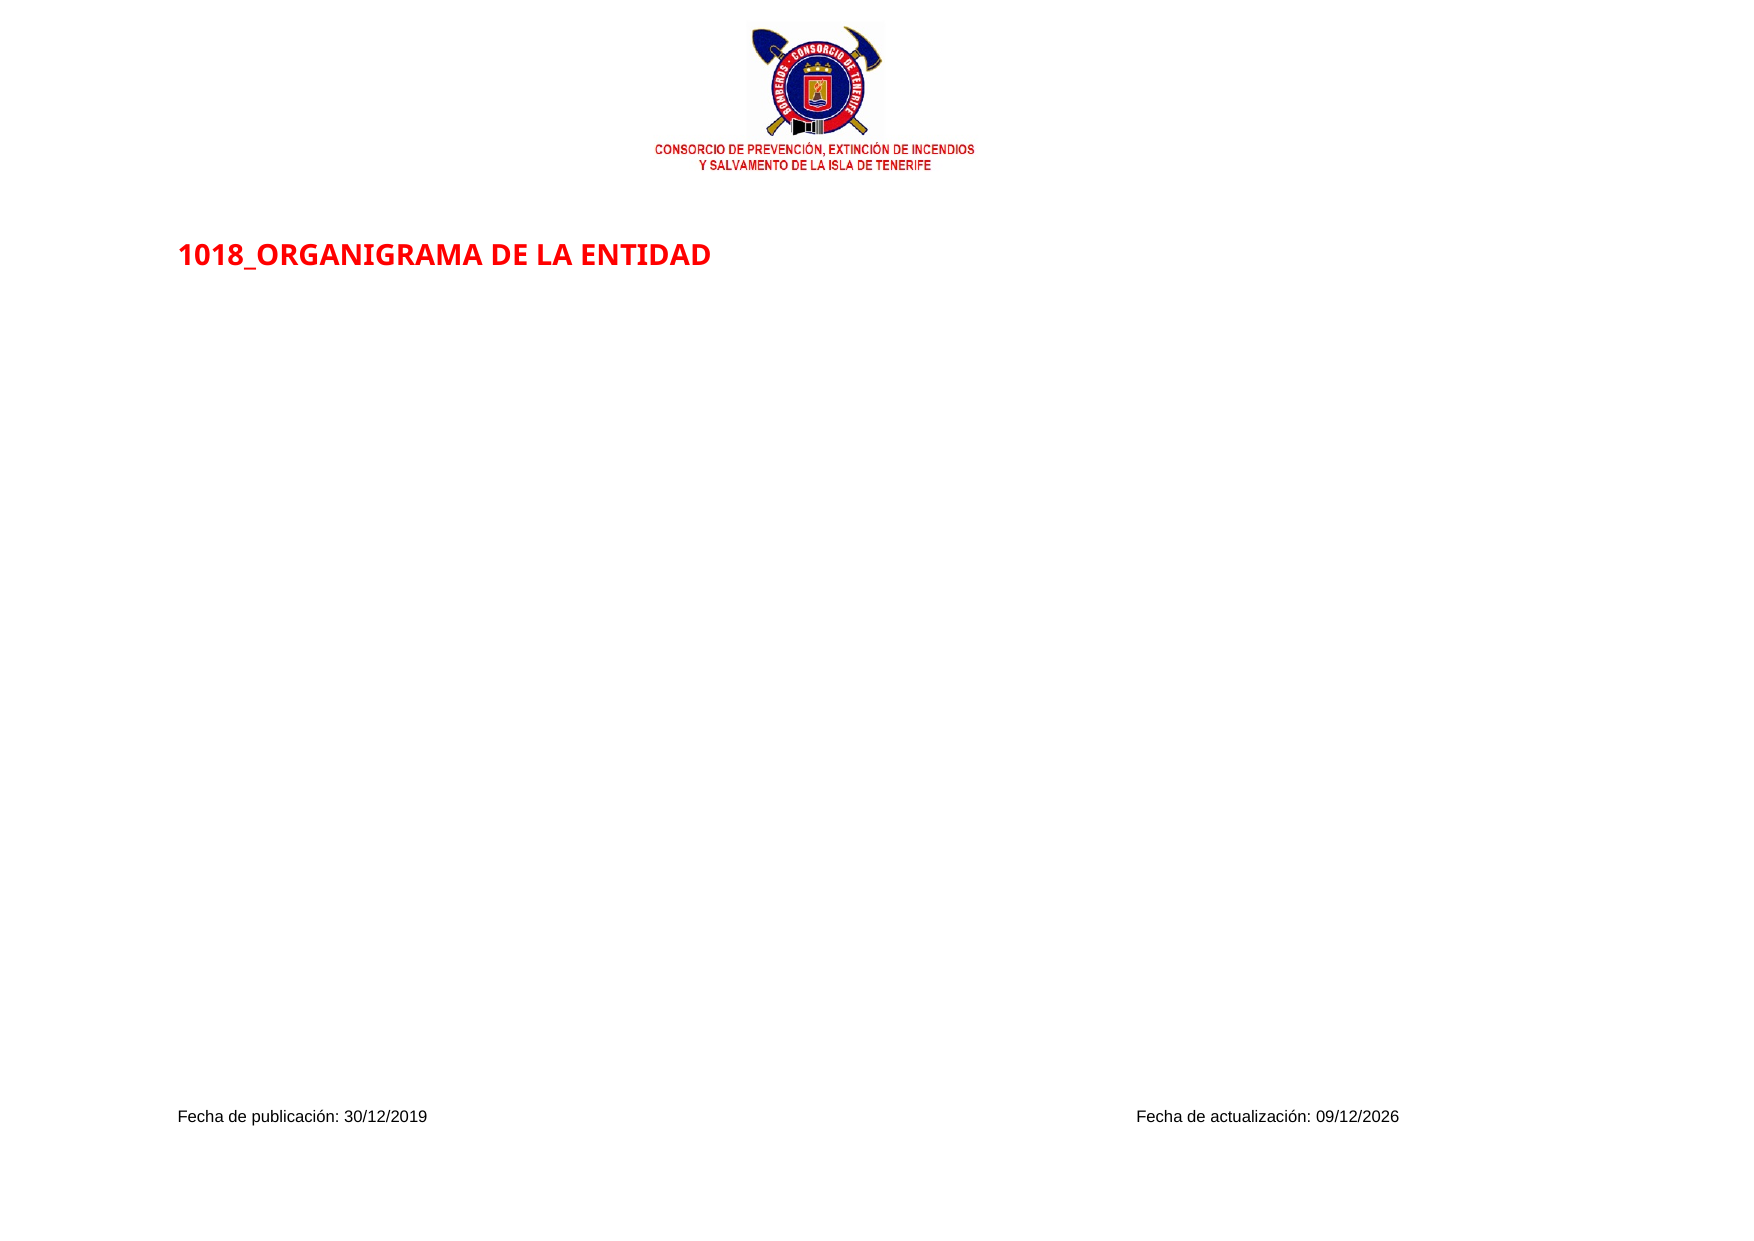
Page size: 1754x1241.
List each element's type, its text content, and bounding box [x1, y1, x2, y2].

subtitle 1018_ORGANIGRAMA DE LA ENTIDAD [177, 234, 1459, 274]
